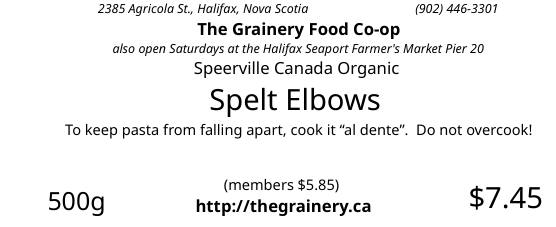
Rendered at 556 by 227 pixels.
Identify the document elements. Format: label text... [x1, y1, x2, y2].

table_header 2385 Agricola St., Halifax, Nova Scotia (902) 446-3301 The Grainery Food Co-op also open Saturdays at the Halifax Seaport Farmer's Market Pier 20 [47, 0, 550, 57]
table_cell Speerville Canada Organic Spelt Elbows To keep pasta from falling apart, cook it “al dente”. Do not overcook! [47, 57, 550, 175]
table_cell 500g [47, 175, 151, 217]
table_cell $7.45 [415, 175, 550, 217]
table_cell (members $5.85) http://thegrainery.ca [151, 175, 415, 217]
